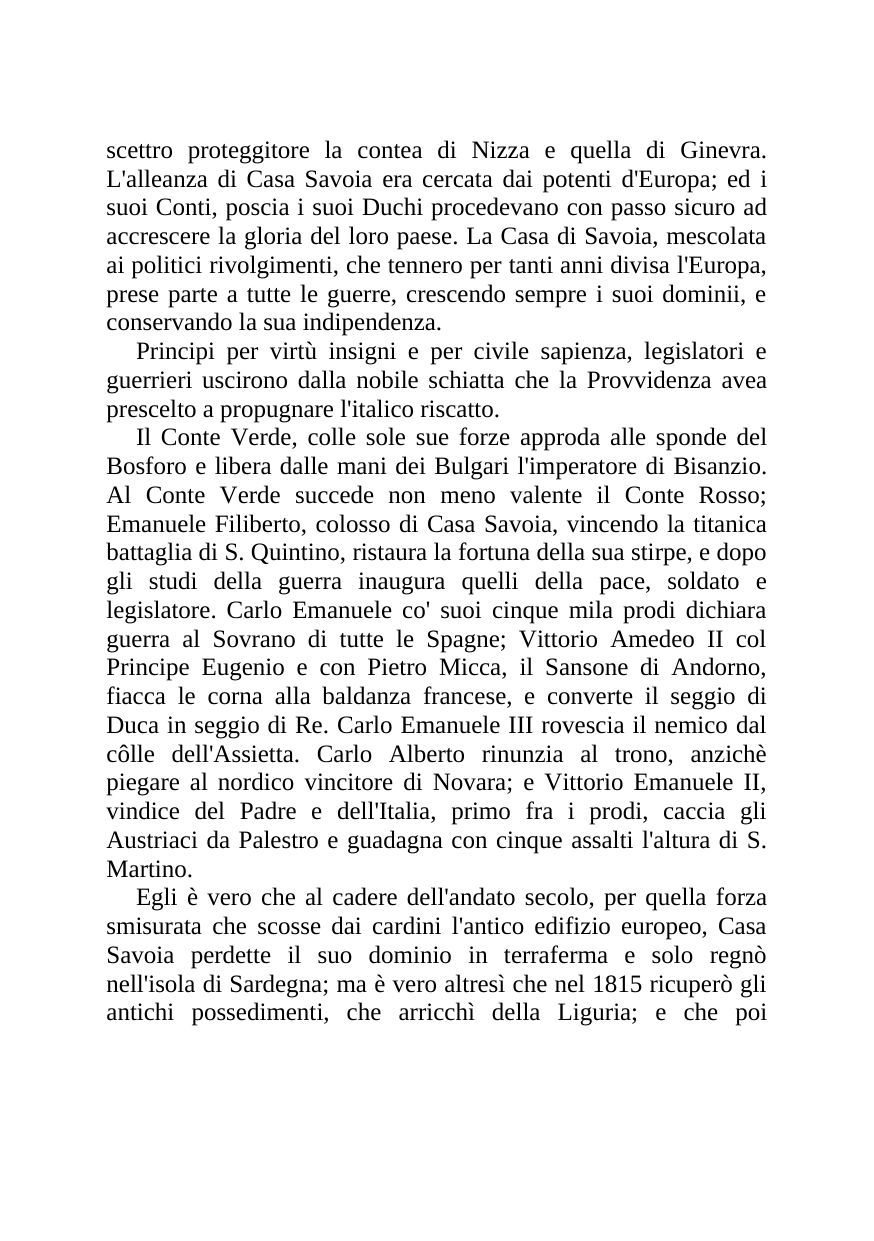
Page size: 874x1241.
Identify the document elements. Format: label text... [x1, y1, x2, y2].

text scettro proteggitore la contea di Nizza e quella di Ginevra. L'alleanza di Casa Savoia era cercata dai potenti d'Europa; ed i suoi Conti, poscia i suoi Duchi procedevano con passo sicuro ad accrescere la gloria del loro paese. La Casa di Savoia, mescolata ai politici rivolgimenti, che tennero per tanti anni divisa l'Europa, prese parte a tutte le guerre, crescendo sempre i suoi dominii, e conservando la sua indipendenza. [106, 135, 768, 336]
text Egli è vero che al cadere dell'andato secolo, per quella forza smisurata che scosse dai cardini l'antico edifizio europeo, Casa Savoia perdette il suo dominio in terraferma e solo regnò nell'isola di Sardegna; ma è vero altresì che nel 1815 ricuperò gli antichi possedimenti, che arricchì della Liguria; e che poi [106, 882, 768, 1026]
text Principi per virtù insigni e per civile sapienza, legislatori e guerrieri uscirono dalla nobile schiatta che la Provvidenza avea prescelto a propugnare l'italico riscatto. [106, 336, 768, 422]
text Il Conte Verde, colle sole sue forze approda alle sponde del Bosforo e libera dalle mani dei Bulgari l'imperatore di Bisanzio. Al Conte Verde succede non meno valente il Conte Rosso; Emanuele Filiberto, colosso di Casa Savoia, vincendo la titanica battaglia di S. Quintino, ristaura la fortuna della sua stirpe, e dopo gli studi della guerra inaugura quelli della pace, soldato e legislatore. Carlo Emanuele co' suoi cinque mila prodi dichiara guerra al Sovrano di tutte le Spagne; Vittorio Amedeo II col Principe Eugenio e con Pietro Micca, il Sansone di Andorno, fiacca le corna alla baldanza francese, e converte il seggio di Duca in seggio di Re. Carlo Emanuele III rovescia il nemico dal côlle dell'Assietta. Carlo Alberto rinunzia al trono, anzichè piegare al nordico vincitore di Novara; e Vittorio Emanuele II, vindice del Padre e dell'Italia, primo fra i prodi, caccia gli Austriaci da Palestro e guadagna con cinque assalti l'altura di S. Martino. [106, 422, 768, 882]
